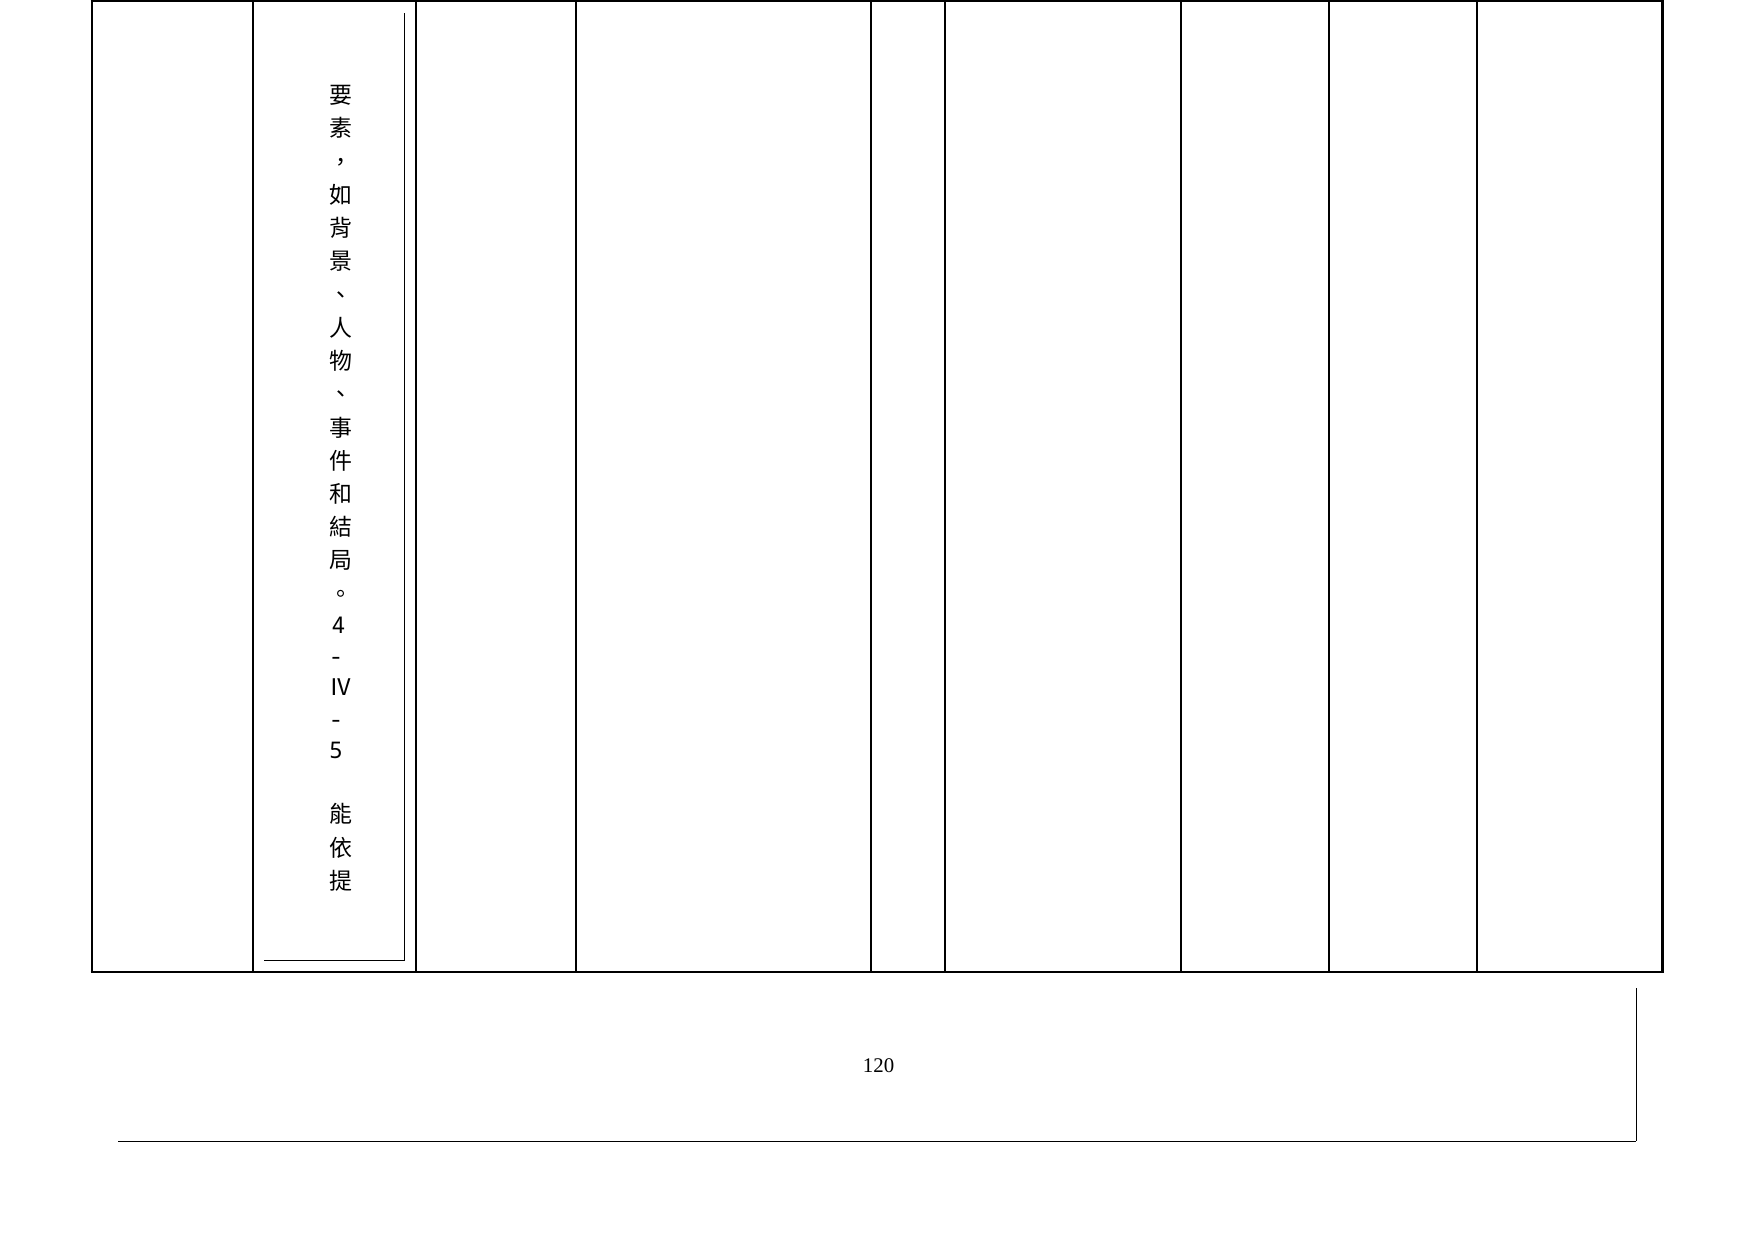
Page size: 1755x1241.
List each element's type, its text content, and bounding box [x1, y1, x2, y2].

table_cell [1478, 2, 1661, 971]
table_cell [872, 2, 944, 971]
table_cell [1182, 2, 1328, 971]
table_cell [577, 2, 870, 971]
table_cell [946, 2, 1180, 971]
table_cell 要素，如背景、人物、事件和結局。 4-Ⅳ-5 能依提 [254, 2, 415, 971]
table_cell [1330, 2, 1476, 971]
table_cell [417, 2, 575, 971]
table_cell [93, 2, 252, 971]
